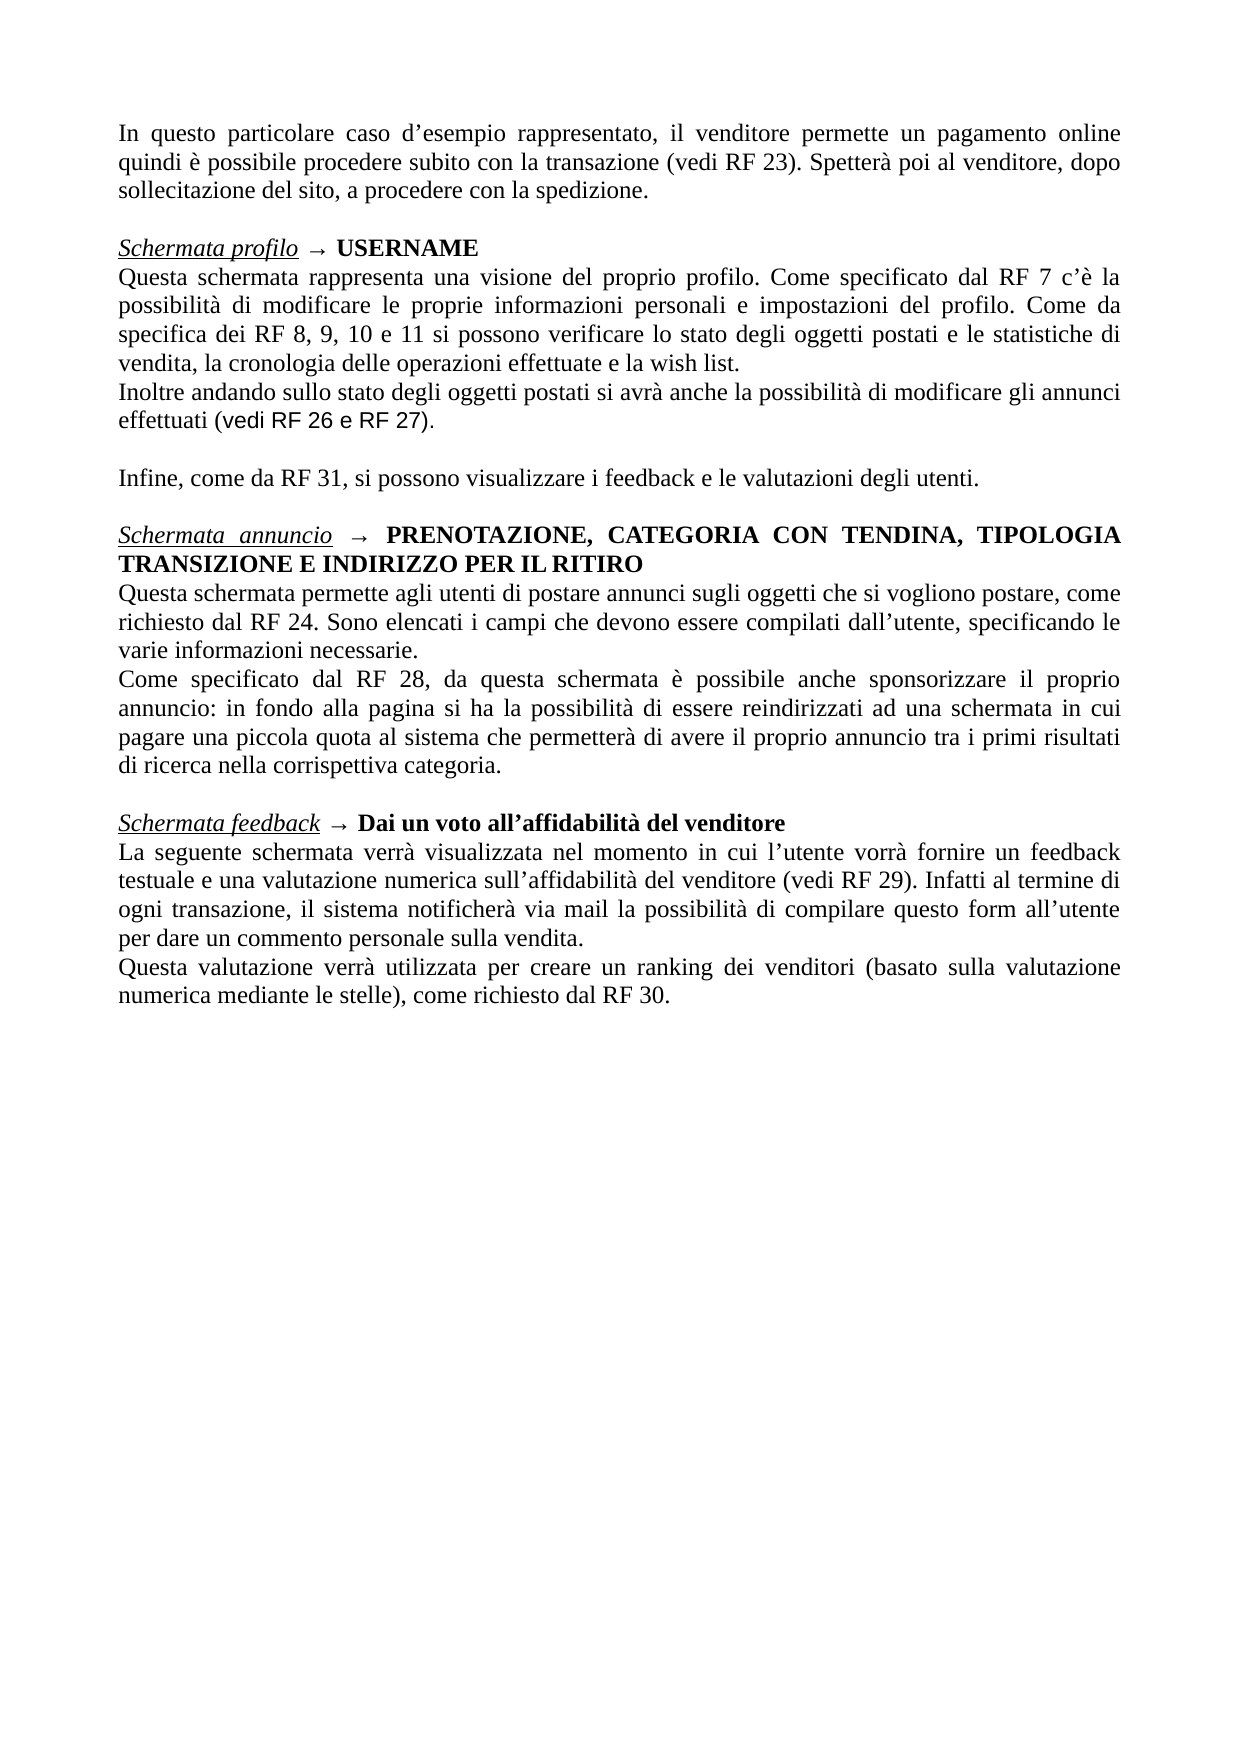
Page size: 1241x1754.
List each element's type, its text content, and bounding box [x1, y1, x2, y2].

text Schermata profilo → USERNAME [118, 233, 1122, 262]
text Questa schermata permette agli utenti di postare annunci sugli oggetti che si vogliono postare, come richiesto dal RF 24. Sono elencati i campi che devono essere compilati dall’utente, specificando le varie informazioni necessarie. [118, 578, 1122, 664]
text Questa schermata rappresenta una visione del proprio profilo. Come specificato dal RF 7 c’è la possibilità di modificare le proprie informazioni personali e impostazioni del profilo. Come da specifica dei RF 8, 9, 10 e 11 si possono verificare lo stato degli oggetti postati e le statistiche di vendita, la cronologia delle operazioni effettuate e la wish list. [118, 262, 1122, 377]
text Questa valutazione verrà utilizzata per creare un ranking dei venditori (basato sulla valutazione numerica mediante le stelle), come richiesto dal RF 30. [118, 952, 1122, 1009]
text Schermata feedback → Dai un voto all’affidabilità del venditore [118, 808, 1122, 837]
text La seguente schermata verrà visualizzata nel momento in cui l’utente vorrà fornire un feedback testuale e una valutazione numerica sull’affidabilità del venditore (vedi RF 29). Infatti al termine di ogni transazione, il sistema notificherà via mail la possibilità di compilare questo form all’utente per dare un commento personale sulla vendita. [118, 837, 1122, 952]
text Come specificato dal RF 28, da questa schermata è possibile anche sponsorizzare il proprio annuncio: in fondo alla pagina si ha la possibilità di essere reindirizzati ad una schermata in cui pagare una piccola quota al sistema che permetterà di avere il proprio annuncio tra i primi risultati di ricerca nella corrispettiva categoria. [118, 664, 1122, 779]
text Schermata annuncio → PRENOTAZIONE, CATEGORIA CON TENDINA, TIPOLOGIA TRANSIZIONE E INDIRIZZO PER IL RITIRO [118, 521, 1122, 578]
text In questo particolare caso d’esempio rappresentato, il venditore permette un pagamento online quindi è possibile procedere subito con la transazione (vedi RF 23). Spetterà poi al venditore, dopo sollecitazione del sito, a procedere con la spedizione. [118, 118, 1122, 204]
text Inoltre andando sullo stato degli oggetti postati si avrà anche la possibilità di modificare gli annunci effettuati (vedi RF 26 e RF 27). [118, 377, 1122, 434]
text Infine, come da RF 31, si possono visualizzare i feedback e le valutazioni degli utenti. [118, 463, 1122, 492]
